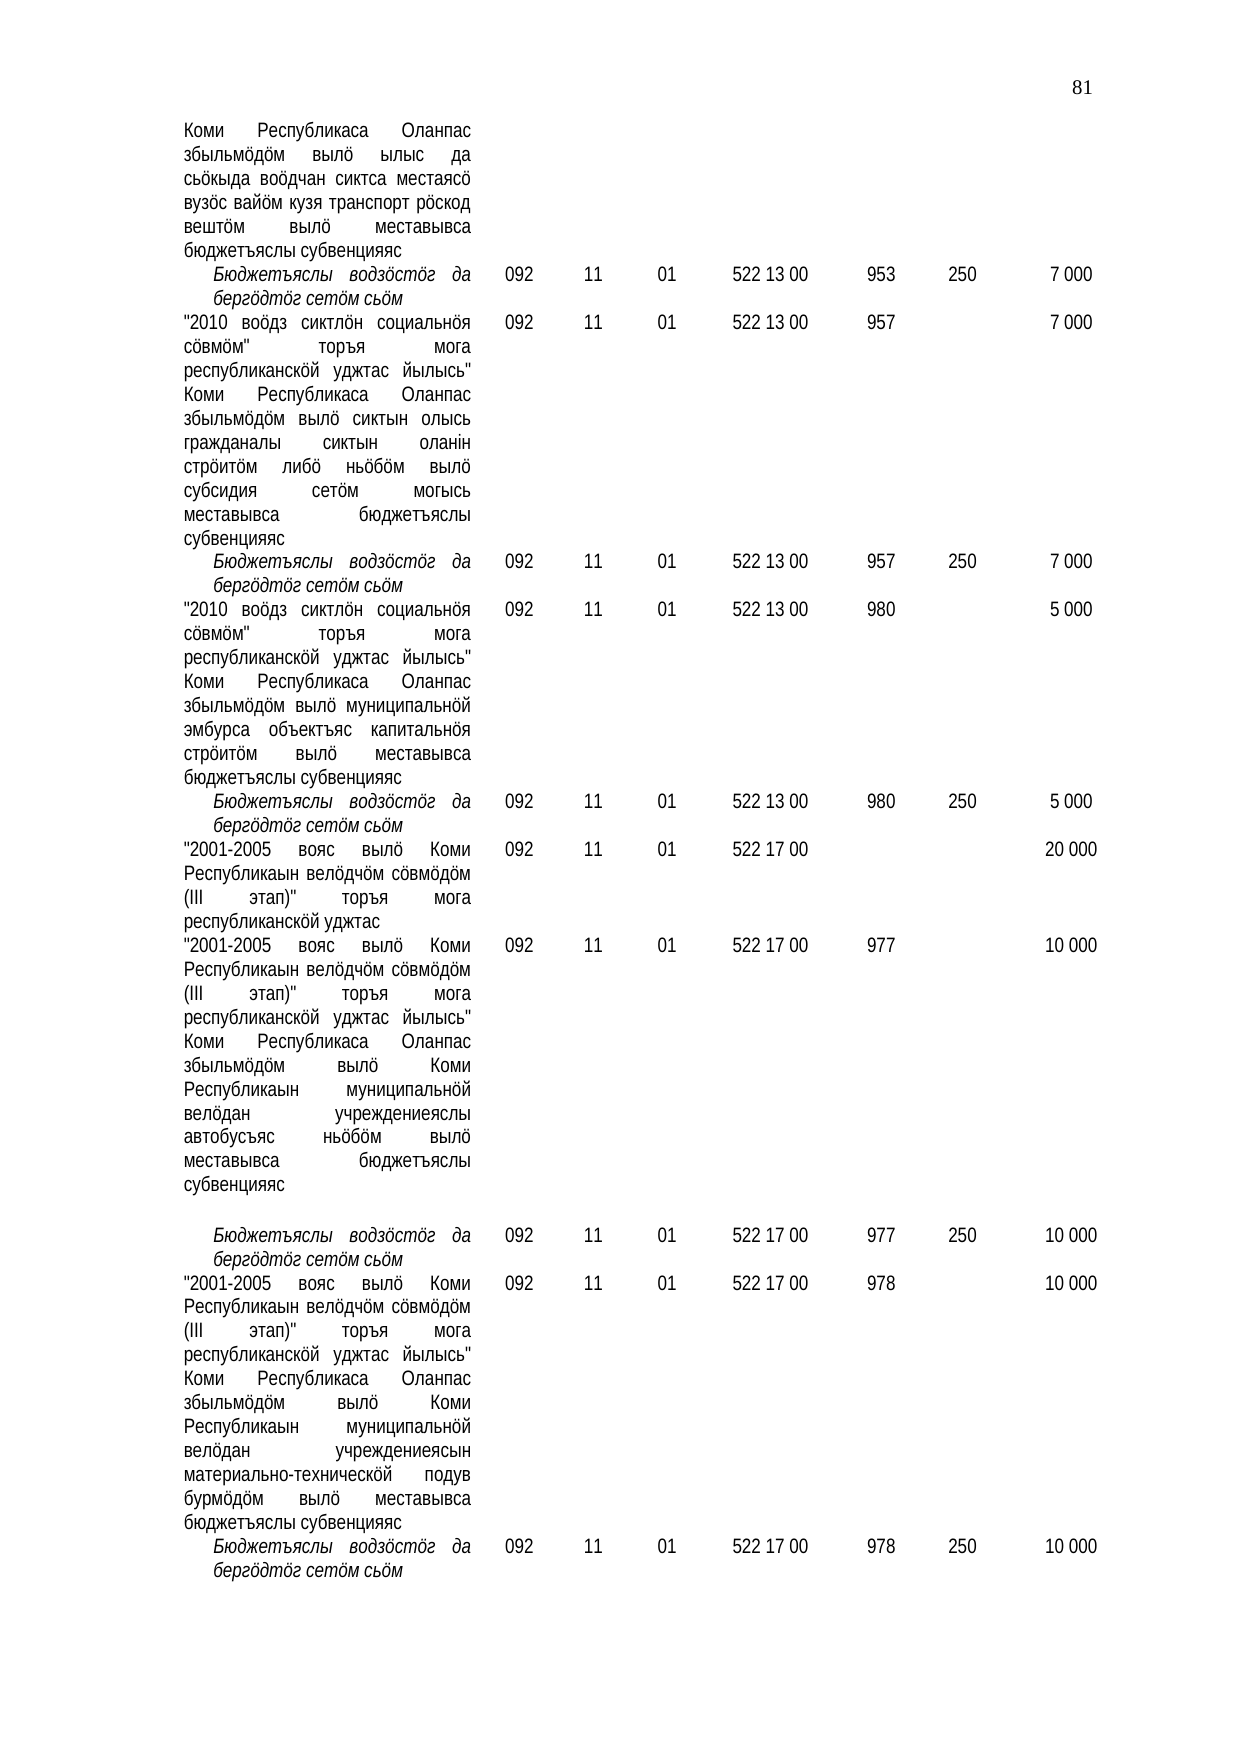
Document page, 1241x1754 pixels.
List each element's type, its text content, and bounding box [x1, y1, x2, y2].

table_cell [1143, 837, 1217, 933]
table_cell [556, 1196, 630, 1223]
table_cell 092 [482, 1223, 556, 1271]
table_cell 01 [630, 837, 704, 933]
table_cell Коми Республикаса Оланпас збыльмöдöм вылö ылыс да сьöкыда воöдчан сиктса местаясö вузöс вайöм кузя транспорт рöскод вештöм вылö меставывса бюджетъяслы субвенцияяс [172, 118, 482, 262]
table_cell "2010 воöдз сиктлöн социальнöя сöвмöм" торъя мога республиканскöй уджтас йылысь" Коми Республикаса Оланпас збыльмöдöм вылö сиктын олысь гражданалы сиктын оланiн стрöитöм либö ньöбöм вылö субсидия сетöм могысь меставывса бюджетъяслы субвенцияяс [172, 310, 482, 549]
table_cell [1143, 1271, 1217, 1534]
table_cell [837, 837, 925, 933]
table_cell 522 13 00 [704, 789, 837, 837]
table_cell 250 [925, 1534, 999, 1582]
table_cell 01 [630, 933, 704, 1196]
table_cell [925, 118, 999, 262]
table_cell 01 [630, 1223, 704, 1271]
table_cell "2001-2005 вояс вылö Коми Республикаын велöдчöм сöвмöдöм (III этап)" торъя мога республиканскöй уджтас йылысь" Коми Республикаса Оланпас збыльмöдöм вылö Коми Республикаын муниципальнöй велöдан учреждениеясын материально-техническöй подув бурмöдöм вылö меставывса бюджетъяслы субвенцияяс [172, 1271, 482, 1534]
table_cell 978 [837, 1534, 925, 1582]
table_cell 10 000 [999, 1223, 1143, 1271]
table_cell 11 [556, 1223, 630, 1271]
table_cell [1143, 310, 1217, 549]
table_cell 522 17 00 [704, 1534, 837, 1582]
table_cell Бюджетъяслы водзöстöг да бергöдтöг сетöм сьöм [172, 1534, 482, 1582]
table_cell 092 [482, 789, 556, 837]
table_cell 11 [556, 262, 630, 310]
table_cell 978 [837, 1271, 925, 1534]
table_cell 980 [837, 789, 925, 837]
table_cell 11 [556, 597, 630, 789]
table_cell 11 [556, 789, 630, 837]
table_cell 522 17 00 [704, 933, 837, 1196]
table_cell [1143, 933, 1217, 1196]
table_cell 957 [837, 549, 925, 597]
table_cell 522 17 00 [704, 837, 837, 933]
table_cell [1143, 118, 1217, 262]
table_cell [837, 1196, 925, 1223]
table_cell 7 000 [999, 310, 1143, 549]
table_cell [172, 1196, 482, 1223]
table_cell 7 000 [999, 262, 1143, 310]
table_cell 522 13 00 [704, 597, 837, 789]
table_cell [630, 118, 704, 262]
table_cell 11 [556, 837, 630, 933]
table_cell 250 [925, 262, 999, 310]
table_cell 7 000 [999, 549, 1143, 597]
table_cell 01 [630, 1271, 704, 1534]
table_cell [704, 1196, 837, 1223]
table_cell Бюджетъяслы водзöстöг да бергöдтöг сетöм сьöм [172, 262, 482, 310]
table_cell [925, 597, 999, 789]
table_cell [482, 1196, 556, 1223]
table_cell 20 000 [999, 837, 1143, 933]
table_cell 01 [630, 549, 704, 597]
table_cell [1143, 1534, 1217, 1582]
table_cell [999, 118, 1143, 262]
table_cell 250 [925, 549, 999, 597]
table_cell 5 000 [999, 789, 1143, 837]
table_cell [630, 1196, 704, 1223]
table_cell 11 [556, 549, 630, 597]
table_cell 092 [482, 310, 556, 549]
table_cell 957 [837, 310, 925, 549]
table_cell [704, 118, 837, 262]
table_cell 522 17 00 [704, 1223, 837, 1271]
table_cell Бюджетъяслы водзöстöг да бергöдтöг сетöм сьöм [172, 789, 482, 837]
table_cell [999, 1196, 1143, 1223]
table_cell 522 17 00 [704, 1271, 837, 1534]
table_cell 11 [556, 1534, 630, 1582]
table_cell [925, 1271, 999, 1534]
table_cell 953 [837, 262, 925, 310]
table_cell 11 [556, 310, 630, 549]
table_cell [925, 837, 999, 933]
table_cell [556, 118, 630, 262]
table_cell 977 [837, 1223, 925, 1271]
table_cell 977 [837, 933, 925, 1196]
table_cell 092 [482, 262, 556, 310]
table_cell [482, 118, 556, 262]
table_cell Бюджетъяслы водзöстöг да бергöдтöг сетöм сьöм [172, 1223, 482, 1271]
table_cell [1143, 789, 1217, 837]
table_cell 01 [630, 597, 704, 789]
table_cell "2001-2005 вояс вылö Коми Республикаын велöдчöм сöвмöдöм (III этап)" торъя мога республиканскöй уджтас [172, 837, 482, 933]
table_cell [925, 933, 999, 1196]
table_cell 092 [482, 837, 556, 933]
table_cell 250 [925, 1223, 999, 1271]
table_cell 522 13 00 [704, 549, 837, 597]
table_cell 250 [925, 789, 999, 837]
table_cell 522 13 00 [704, 262, 837, 310]
table_cell [925, 1196, 999, 1223]
table_cell [1143, 549, 1217, 597]
table_cell [1143, 1196, 1217, 1223]
table_cell 01 [630, 310, 704, 549]
table_cell 10 000 [999, 1534, 1143, 1582]
table_cell "2010 воöдз сиктлöн социальнöя сöвмöм" торъя мога республиканскöй уджтас йылысь" Коми Республикаса Оланпас збыльмöдöм вылö муниципальнöй эмбурса объектъяс капитальнöя стрöитöм вылö меставывса бюджетъяслы субвенцияяс [172, 597, 482, 789]
table_cell 092 [482, 933, 556, 1196]
table_cell 5 000 [999, 597, 1143, 789]
table_cell [1143, 1223, 1217, 1271]
table_cell 01 [630, 262, 704, 310]
table_cell [925, 310, 999, 549]
table_cell 11 [556, 933, 630, 1196]
table_cell 01 [630, 1534, 704, 1582]
table_cell [1143, 262, 1217, 310]
table_cell 092 [482, 1271, 556, 1534]
table_cell 10 000 [999, 933, 1143, 1196]
table_cell 01 [630, 789, 704, 837]
table_cell [1143, 597, 1217, 789]
table_cell [837, 118, 925, 262]
table_cell 522 13 00 [704, 310, 837, 549]
table_cell "2001-2005 вояс вылö Коми Республикаын велöдчöм сöвмöдöм (III этап)" торъя мога республиканскöй уджтас йылысь" Коми Республикаса Оланпас збыльмöдöм вылö Коми Республикаын муниципальнöй велöдан учреждениеяслы автобусъяс ньöбöм вылö меставывса бюджетъяслы субвенцияяс [172, 933, 482, 1196]
table_cell 092 [482, 549, 556, 597]
table_cell 092 [482, 597, 556, 789]
table_cell Бюджетъяслы водзöстöг да бергöдтöг сетöм сьöм [172, 549, 482, 597]
table_cell 980 [837, 597, 925, 789]
table_cell 10 000 [999, 1271, 1143, 1534]
table_cell 11 [556, 1271, 630, 1534]
table_cell 092 [482, 1534, 556, 1582]
